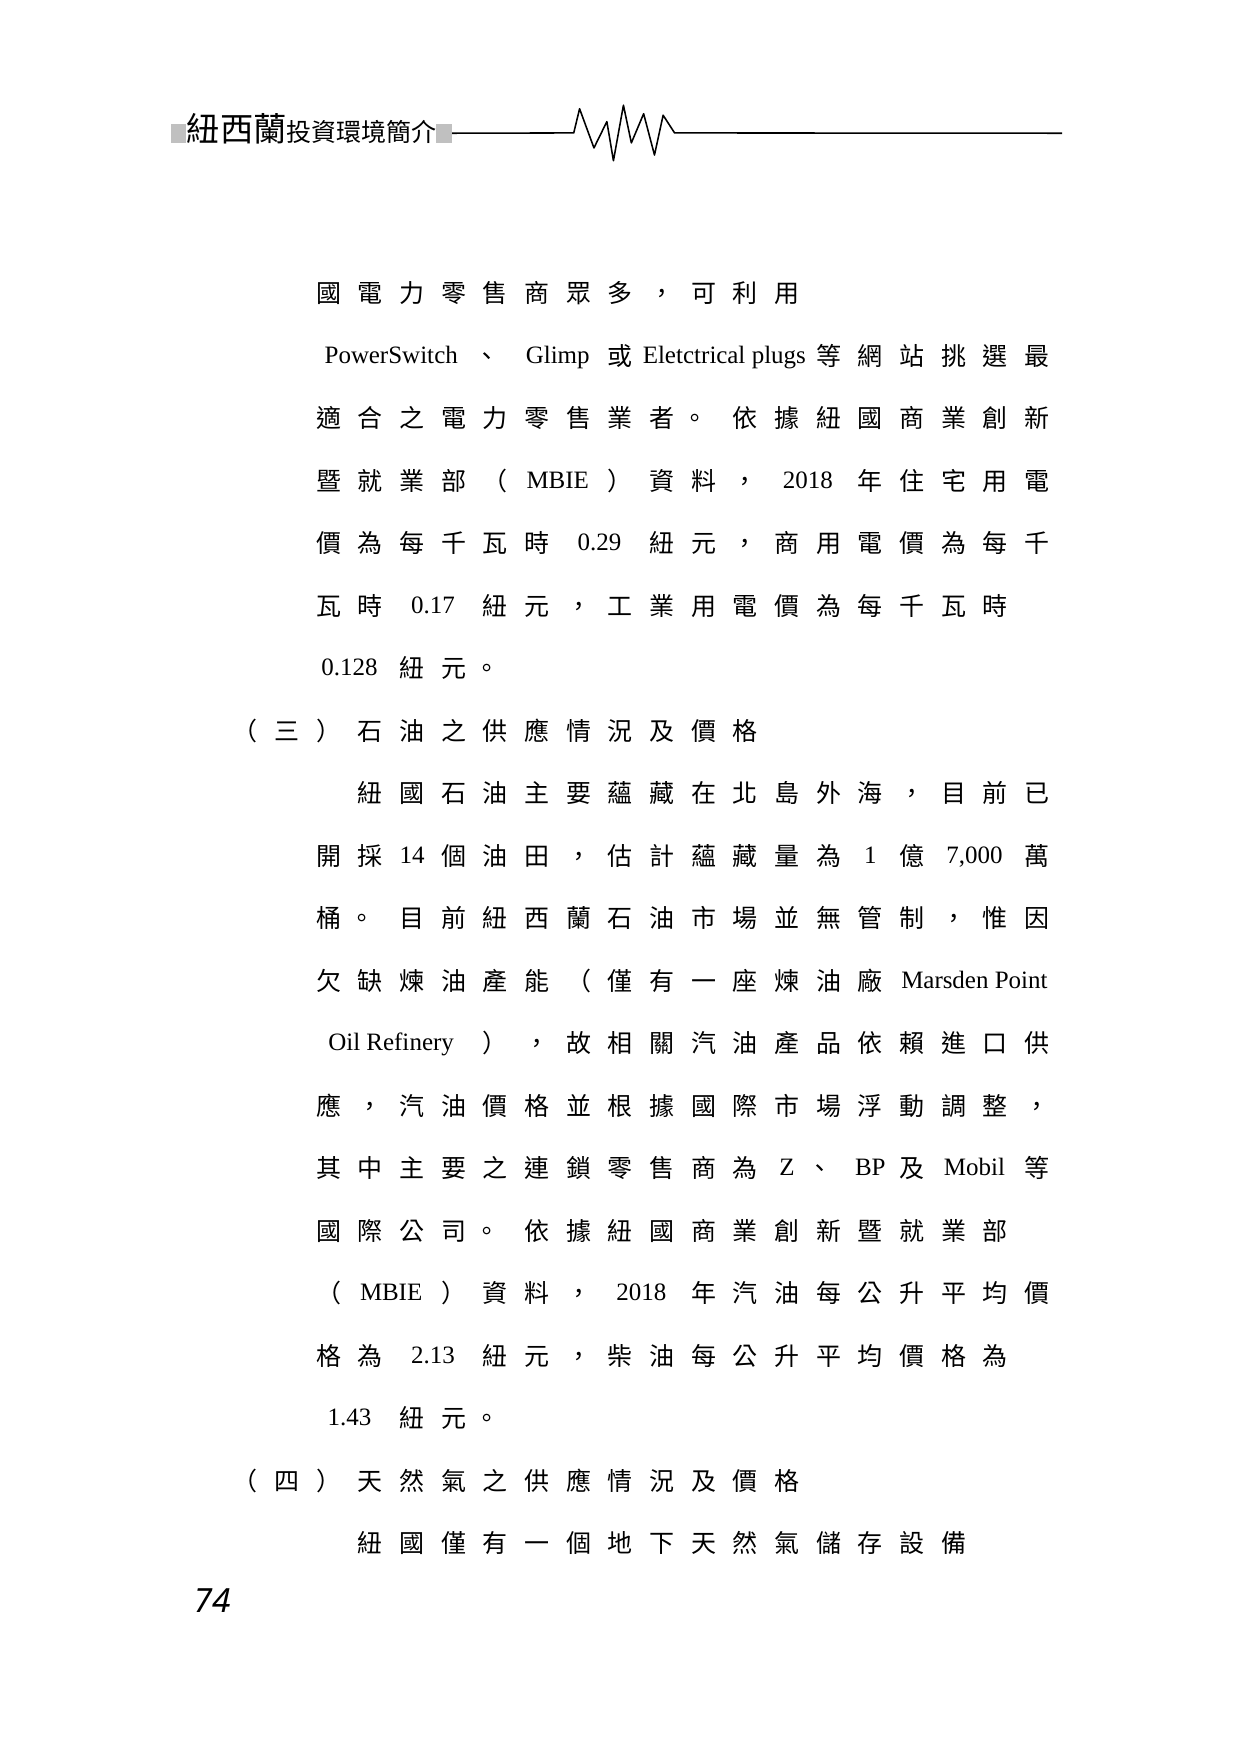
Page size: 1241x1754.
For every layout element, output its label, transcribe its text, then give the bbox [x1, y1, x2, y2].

text （三）石油之供應情況及價格 [207, 688, 1058, 750]
text （四）天然氣之供應情況及價格 [207, 1438, 1058, 1500]
text 國電力零售商眾多，可利用PowerSwitch、Glimp或Eletctrical plugs等網站挑選最適合之電力零售業者。依據紐國商業創新暨就業部（MBIE）資料，2018年住宅用電價為每千瓦時0.29紐元，商用電價為每千瓦時0.17紐元，工業用電價為每千瓦時0.128紐元。 [281, 250, 1058, 688]
text 紐國石油主要蘊藏在北島外海，目前已開採14個油田，估計蘊藏量為1億7,000萬桶。目前紐西蘭石油市場並無管制，惟因欠缺煉油產能（僅有一座煉油廠Marsden Point Oil Refinery），故相關汽油產品依賴進口供應，汽油價格並根據國際市場浮動調整，其中主要之連鎖零售商為Z、BP及Mobil等國際公司。依據紐國商業創新暨就業部（MBIE）資料，2018年汽油每公升平均價格為2.13紐元，柴油每公升平均價格為1.43紐元。 [281, 750, 1058, 1438]
text 紐國僅有一個地下天然氣儲存設備 [281, 1500, 1058, 1563]
